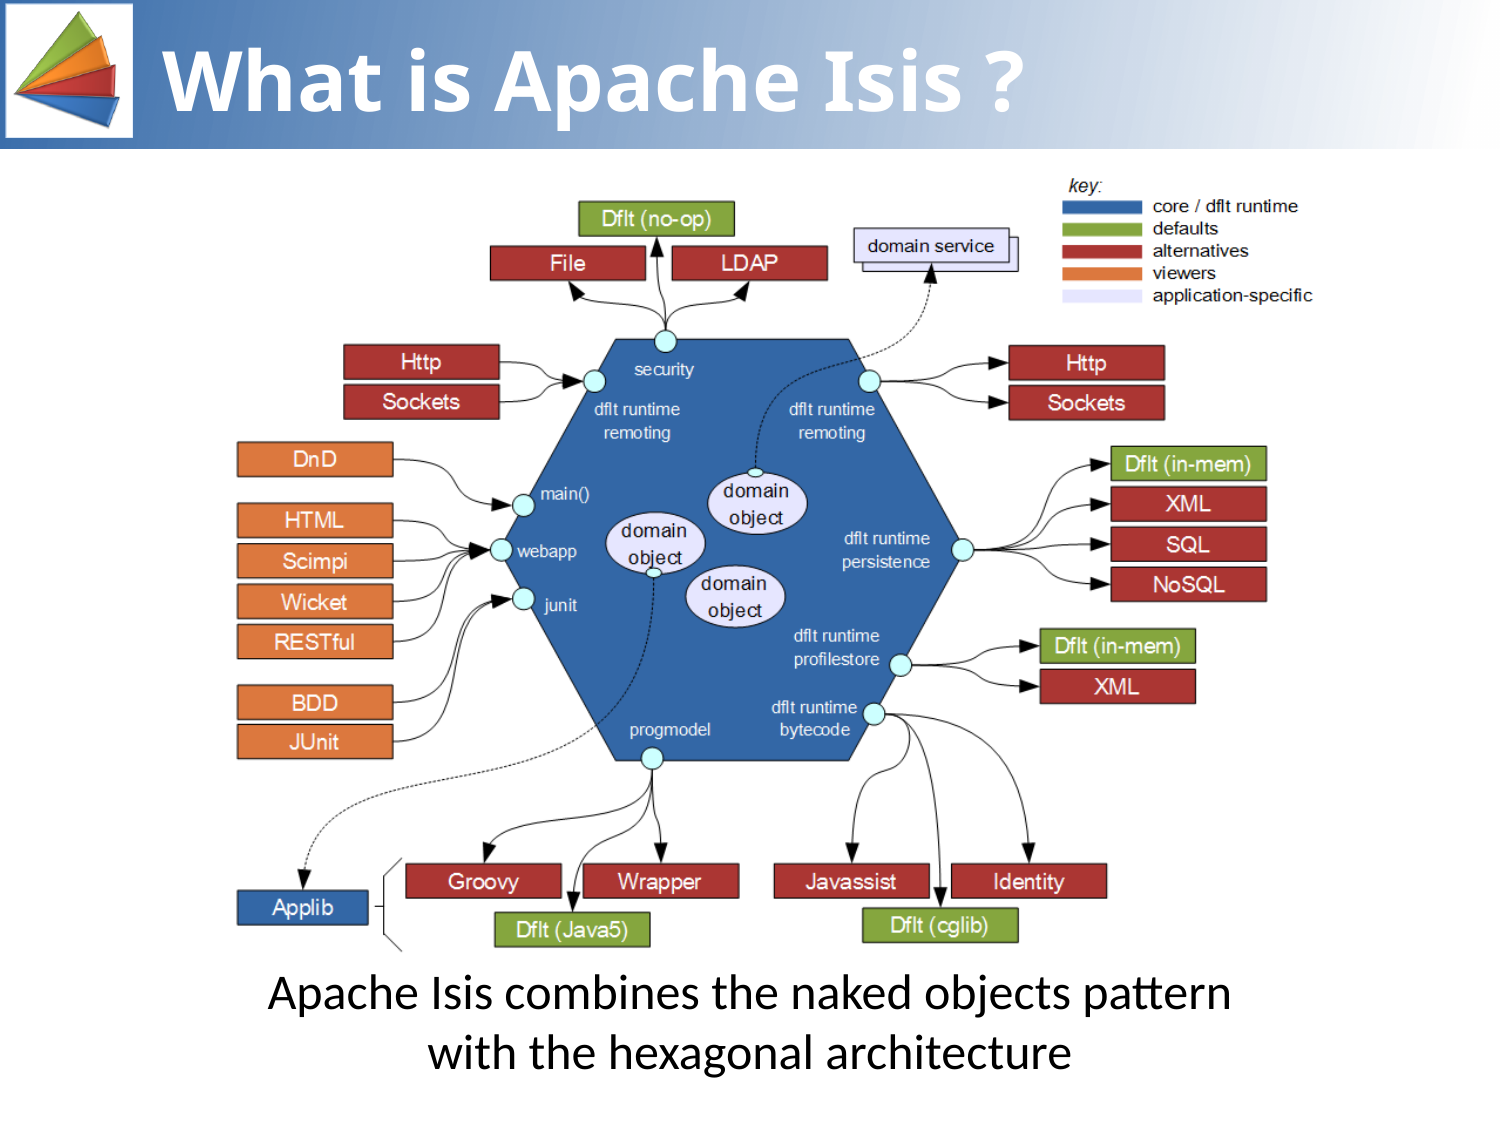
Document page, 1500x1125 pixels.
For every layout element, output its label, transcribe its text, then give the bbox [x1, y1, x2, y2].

list Apache Isis combines the naked objects pattern with the hexagonal architecture [75, 952, 1425, 1124]
title What is Apache Isis ? [147, 19, 1500, 138]
picture [0, 0, 1500, 149]
picture [206, 170, 1323, 968]
